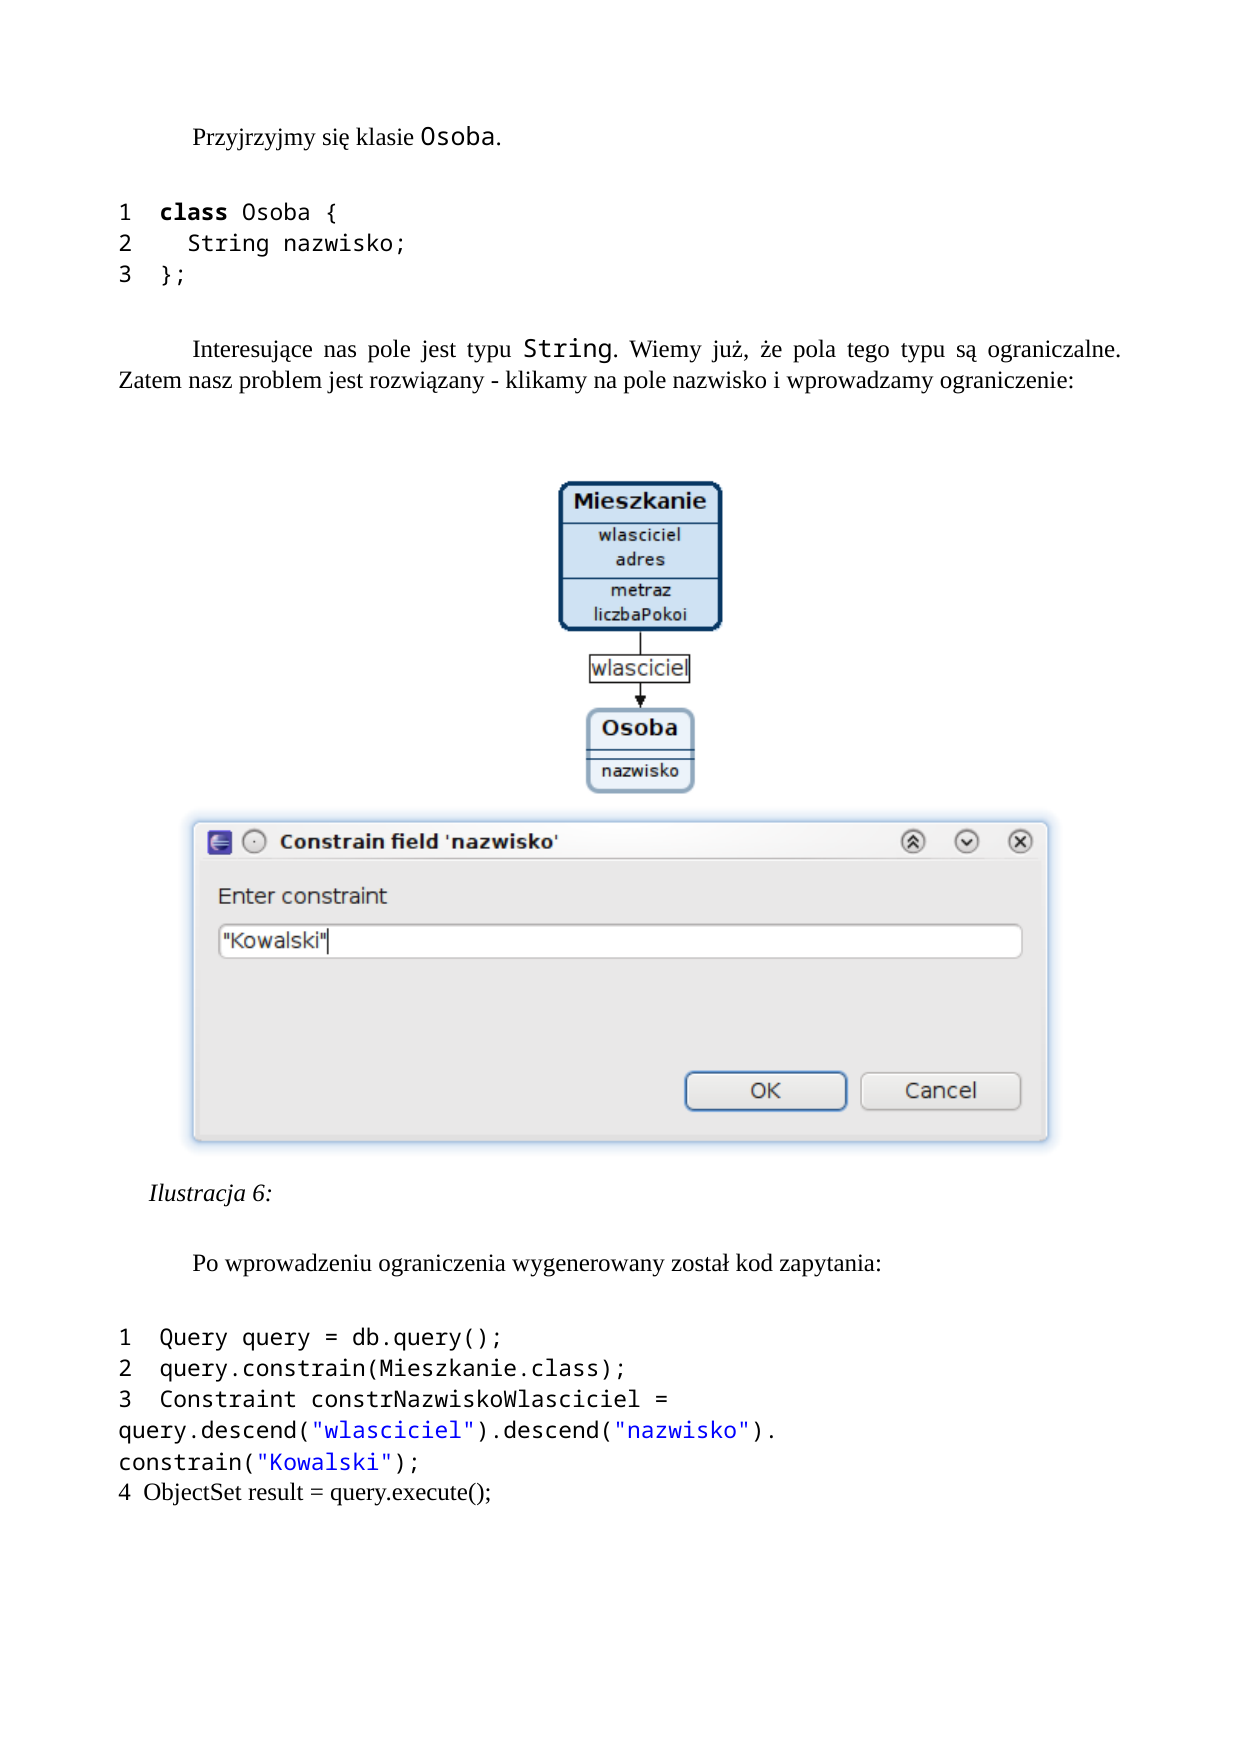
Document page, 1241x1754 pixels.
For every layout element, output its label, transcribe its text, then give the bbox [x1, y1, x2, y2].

text constrain("Kowalski"); [118, 1446, 1122, 1477]
text 3 }; [118, 258, 1122, 290]
text 2 String nazwisko; [118, 227, 1122, 258]
picture [148, 460, 1092, 1178]
text Po wprowadzeniu ograniczenia wygenerowany został kod zapytania: [118, 1248, 1122, 1277]
text 2 query.constrain(Mieszkanie.class); [118, 1352, 1122, 1383]
text 1 class Osoba { [118, 196, 1122, 227]
text Interesujące nas pole jest typu String. Wiemy już, że pola tego typu są ograniczalne. Zatem nasz problem jest rozwiązany - klikamy na pole nazwisko i wprowadzamy ograniczenie: [118, 331, 1122, 394]
text Ilustracja 6: [149, 1178, 1092, 1207]
text 4 ObjectSet result = query.execute(); [118, 1477, 1122, 1506]
text Przyjrzyjmy się klasie Osoba. [118, 118, 1122, 152]
text 1 Query query = db.query(); [118, 1321, 1122, 1352]
text 3 Constraint constrNazwiskoWlasciciel = query.descend("wlasciciel").descend("nazwisko"). [118, 1383, 1122, 1446]
